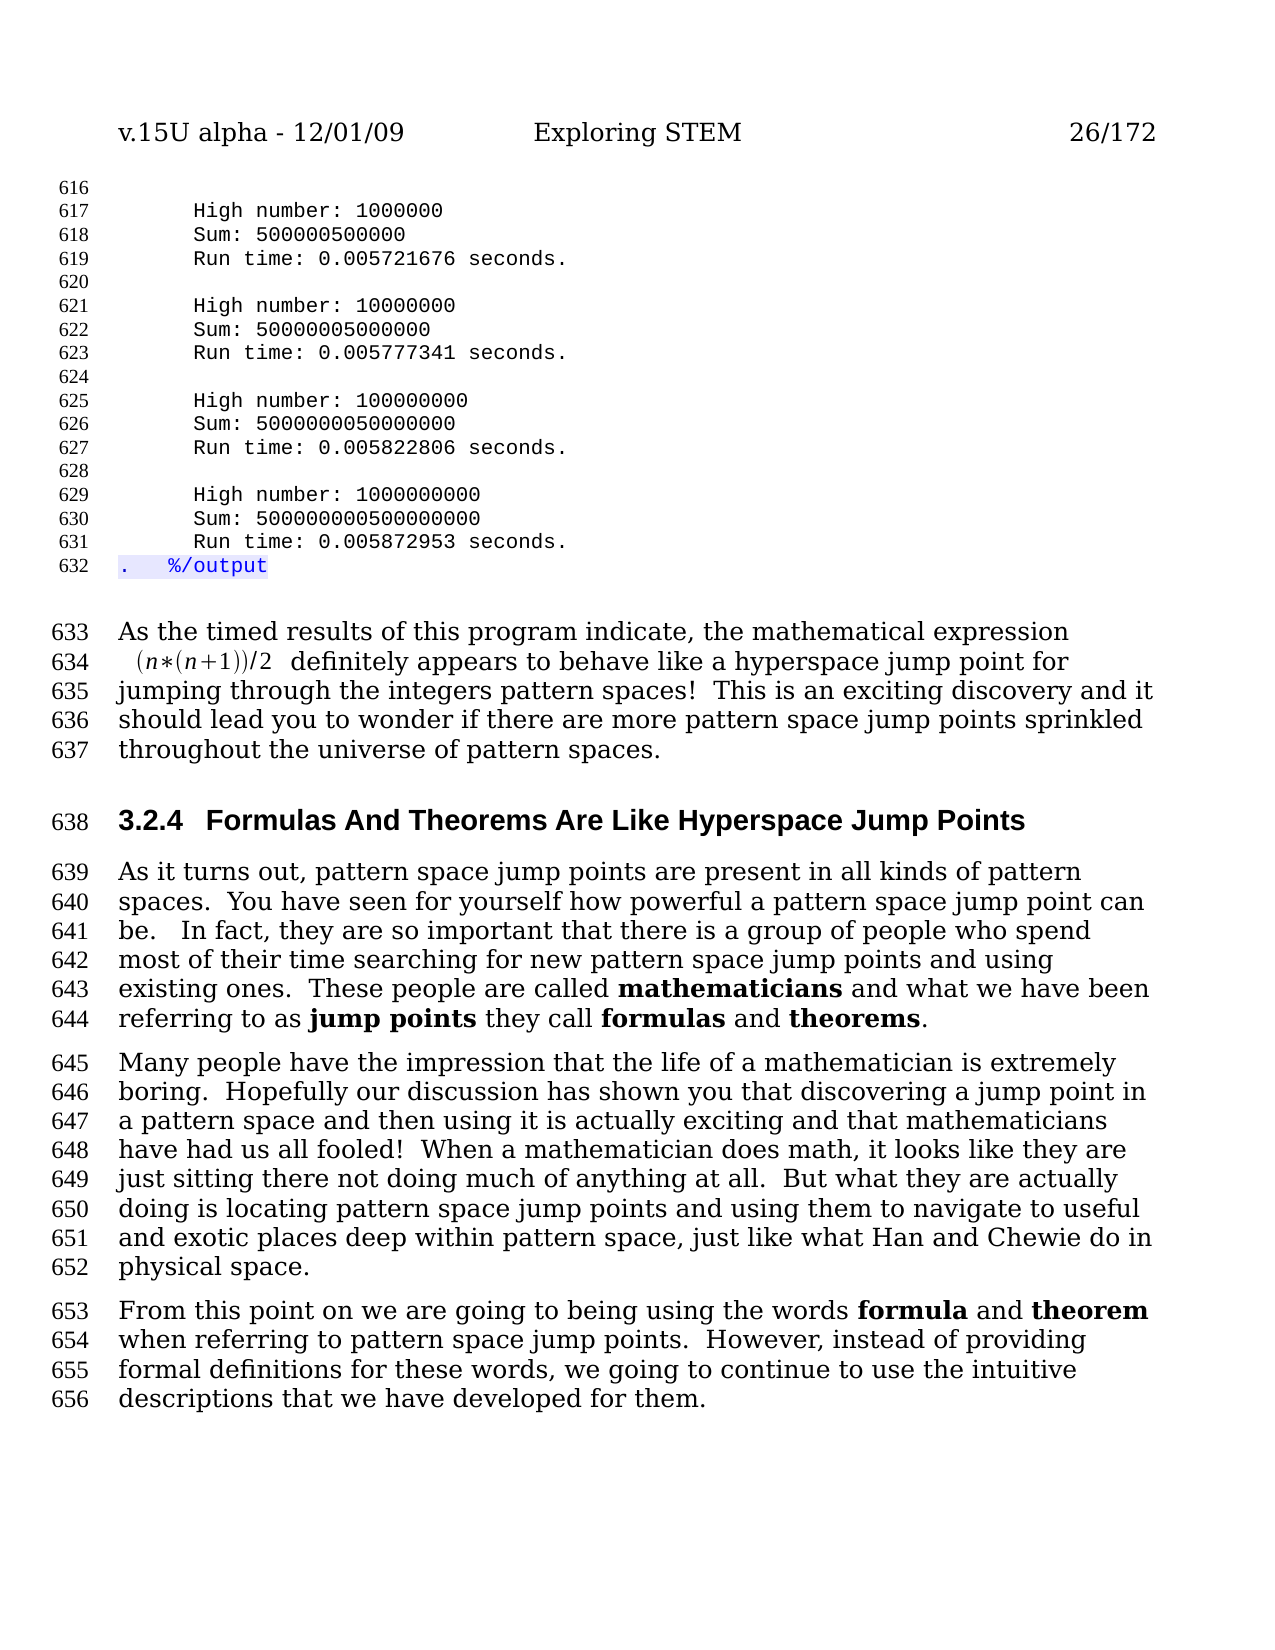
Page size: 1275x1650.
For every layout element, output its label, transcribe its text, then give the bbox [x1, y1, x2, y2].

text Sum: 5000000050000000 [118, 413, 1157, 437]
text Run time: 0.005872953 seconds. [118, 531, 1157, 555]
text Sum: 50000005000000 [118, 319, 1157, 342]
text High number: 100000000 [118, 389, 1157, 413]
text High number: 1000000000 [118, 484, 1157, 508]
text . %/output [118, 555, 1157, 579]
text Sum: 500000500000 [118, 224, 1157, 248]
text From this point on we are going to being using the words formula and theorem when referring to pattern space jump points. However, instead of providing formal definitions for these words, we going to continue to use the intuitive descriptions that we have developed for them. [118, 1296, 1157, 1413]
text Sum: 500000000500000000 [118, 508, 1157, 531]
text Run time: 0.005777341 seconds. [118, 342, 1157, 366]
text Run time: 0.005721676 seconds. [118, 248, 1157, 271]
text Many people have the impression that the life of a mathematician is extremely boring. Hopefully our discussion has shown you that discovering a jump point in a pattern space and then using it is actually exciting and that mathematicians have had us all fooled! When a mathematician does math, it looks like they are just sitting there not doing much of anything at all. But what they are actually doing is locating pattern space jump points and using them to navigate to useful and exotic places deep within pattern space, just like what Han and Chewie do in physical space. [118, 1048, 1157, 1281]
text As it turns out, pattern space jump points are present in all kinds of pattern spaces. You have seen for yourself how powerful a pattern space jump point can be. In fact, they are so important that there is a group of people who spend most of their time searching for new pattern space jump points and using existing ones. These people are called mathematicians and what we have been referring to as jump points they call formulas and theorems. [118, 857, 1157, 1033]
subtitle Formulas And Theorems Are Like Hyperspace Jump Points [118, 803, 1157, 837]
text Run time: 0.005822806 seconds. [118, 437, 1157, 461]
text As the timed results of this program indicate, the mathematical expressiondefinitely appears to behave like a hyperspace jump point for jumping through the integers pattern spaces! This is an exciting discovery and it should lead you to wonder if there are more pattern space jump points sprinkled throughout the universe of pattern spaces. [118, 617, 1157, 764]
text High number: 1000000 [118, 200, 1157, 224]
text High number: 10000000 [118, 295, 1157, 319]
